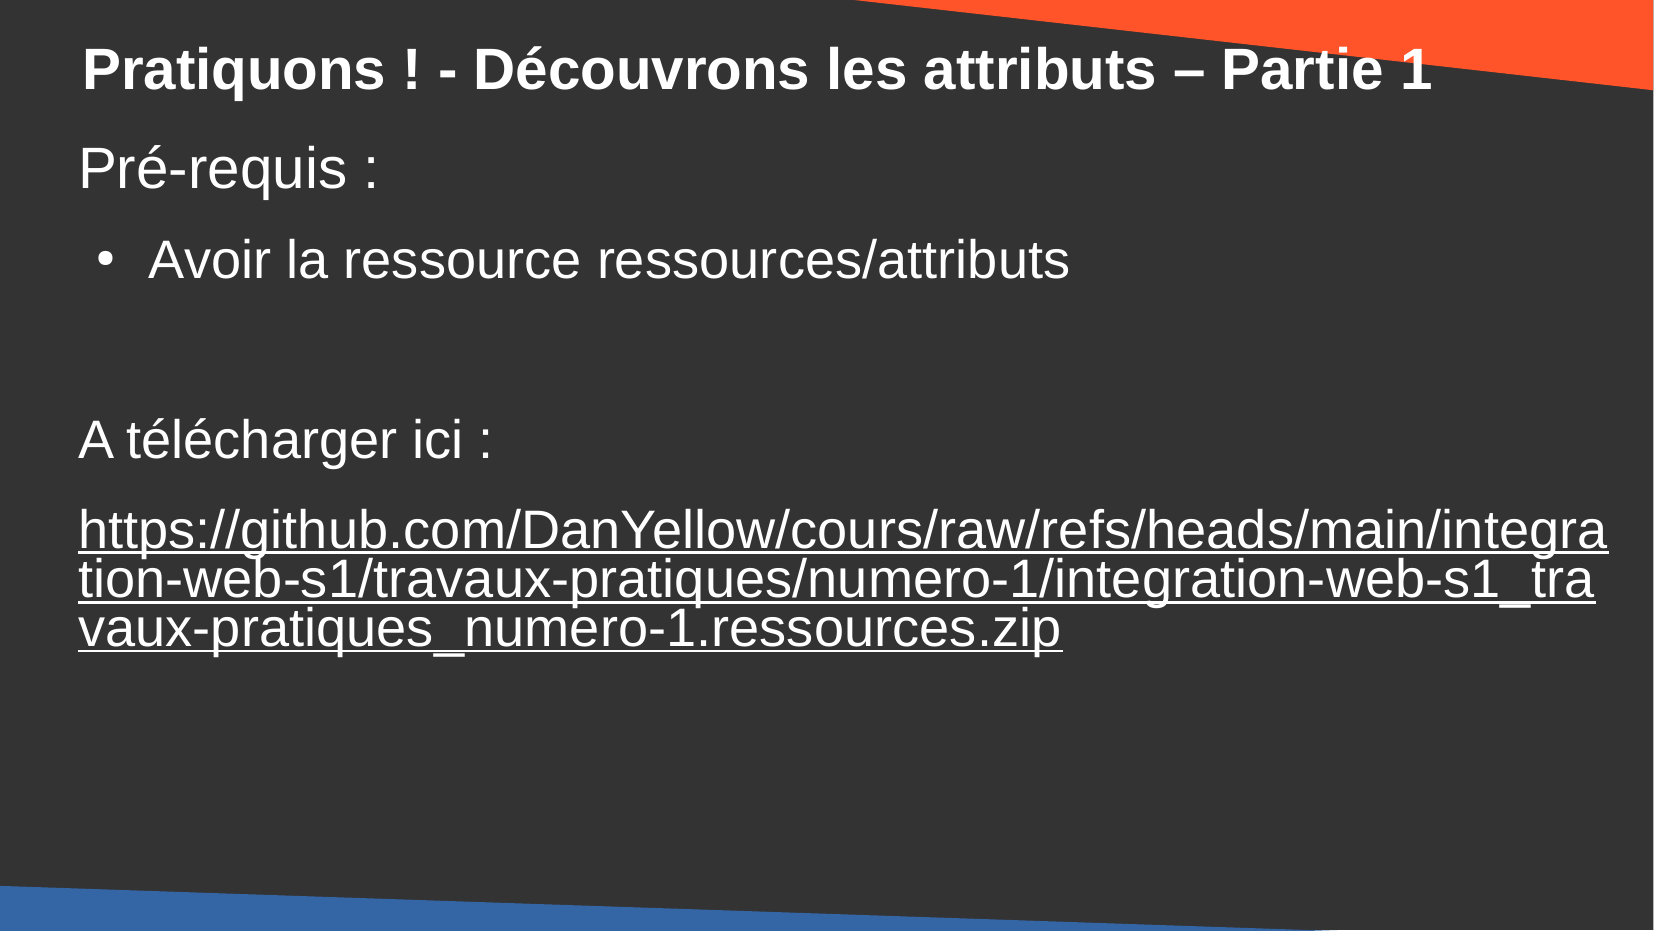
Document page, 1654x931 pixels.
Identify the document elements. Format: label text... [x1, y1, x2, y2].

text_box [0, 885, 1337, 931]
title Pratiquons ! - Découvrons les attributs – Partie 1 [82, 37, 1571, 114]
list Pré-requis : Avoir la ressource ressources/attributs A télécharger ici : https://github.com/DanYellow/cours/raw/refs/heads/main/integration-web-s1/travaux-pratiques/numero-1/integration-web-s1_travaux-pratiques_numero-1.ressources.zip [78, 135, 1618, 721]
text_box [854, 0, 1654, 91]
